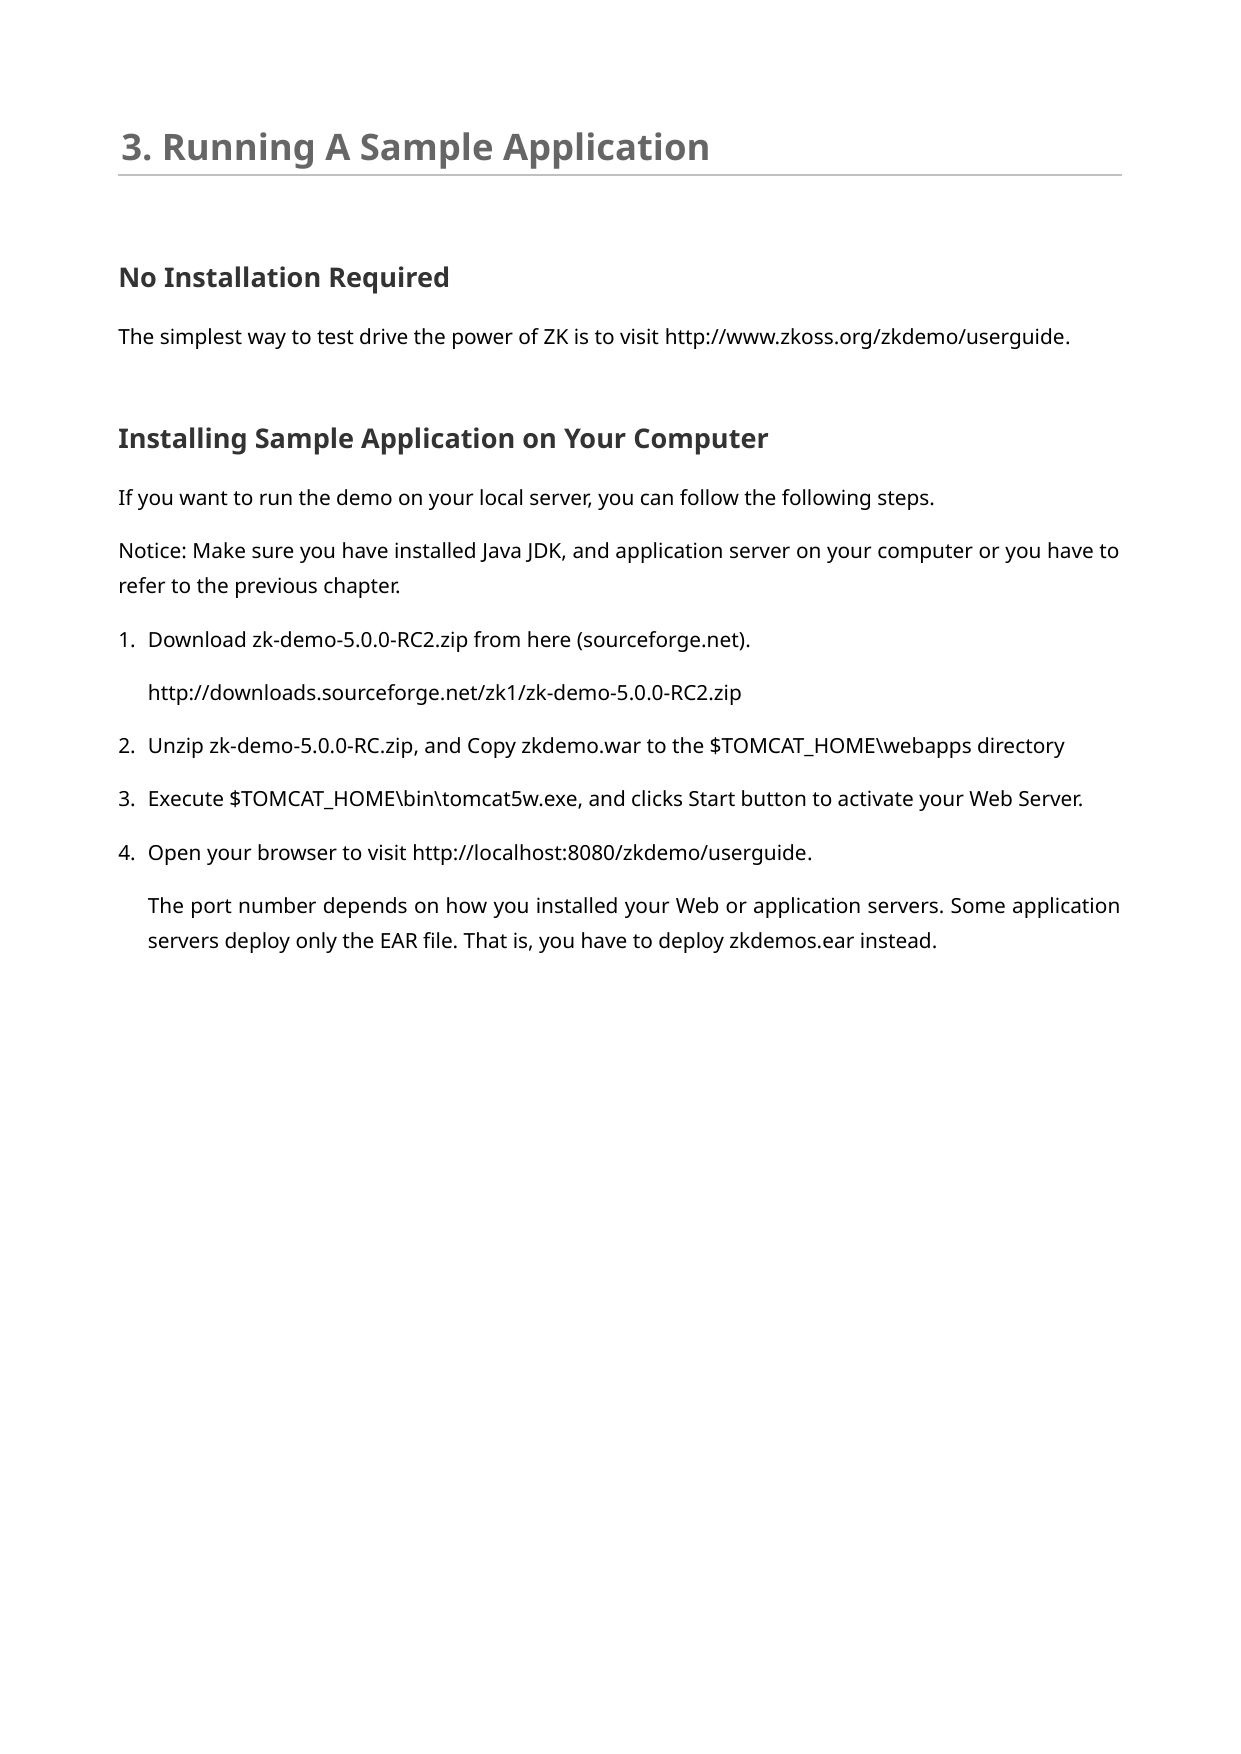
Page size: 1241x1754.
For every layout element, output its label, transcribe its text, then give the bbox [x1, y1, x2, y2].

list Unzip zk-demo-5.0.0-RC.zip, and Copy zkdemo.war to the $TOMCAT_HOME\webapps directory [118, 731, 1122, 759]
text The simplest way to test drive the power of ZK is to visit http://www.zkoss.org/zkdemo/userguide. [118, 322, 1122, 350]
subtitle 3. Running A Sample Application [118, 118, 1122, 174]
text If you want to run the demo on your local server, you can follow the following steps. [118, 483, 1122, 511]
list http://downloads.sourceforge.net/zk1/zk-demo-5.0.0-RC2.zip [118, 678, 1122, 706]
list Execute $TOMCAT_HOME\bin\tomcat5w.exe, and clicks Start button to activate your Web Server. [118, 784, 1122, 813]
subtitle Installing Sample Application on Your Computer [118, 419, 1122, 456]
list The port number depends on how you installed your Web or application servers. Some application servers deploy only the EAR file. That is, you have to deploy zkdemos.ear instead. [118, 891, 1122, 955]
subtitle No Installation Required [118, 258, 1122, 295]
list Open your browser to visit http://localhost:8080/zkdemo/userguide. [118, 838, 1122, 866]
list Download zk-demo-5.0.0-RC2.zip from here (sourceforge.net). [118, 625, 1122, 653]
text Notice: Make sure you have installed Java JDK, and application server on your computer or you have to refer to the previous chapter. [118, 536, 1122, 600]
